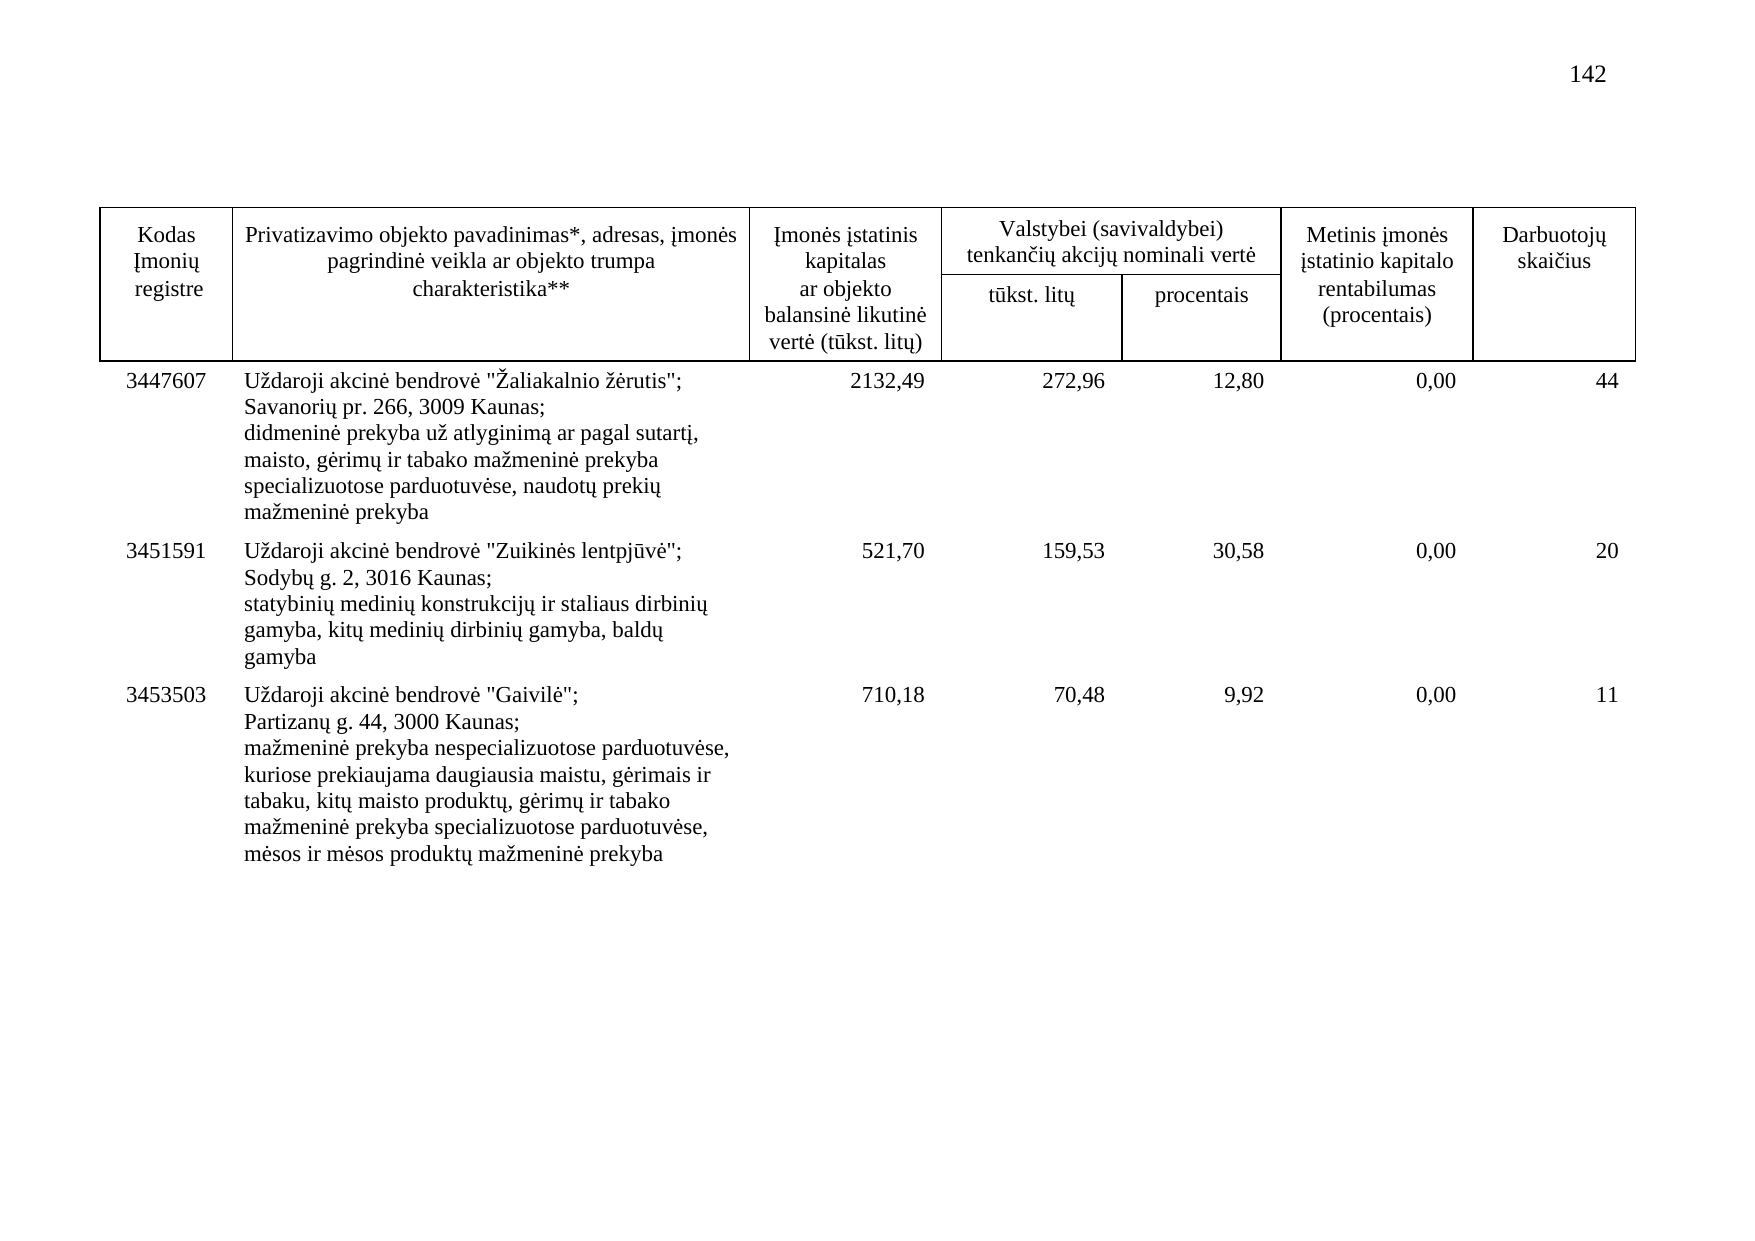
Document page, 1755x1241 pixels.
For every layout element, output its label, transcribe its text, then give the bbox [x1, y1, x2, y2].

table_cell 9,92 [1122, 675, 1281, 872]
table_cell 0,00 [1281, 531, 1473, 675]
table_cell 30,58 [1122, 531, 1281, 675]
table_cell 44 [1473, 362, 1636, 531]
table_cell 272,96 [941, 362, 1122, 531]
table_cell 710,18 [750, 675, 941, 872]
table_cell 11 [1473, 675, 1636, 872]
table_cell 521,70 [750, 531, 941, 675]
table_header Valstybei (savivaldybei) tenkančių akcijų nominali vertė [942, 208, 1280, 273]
table_cell 159,53 [941, 531, 1122, 675]
table_cell procentais [1123, 275, 1280, 360]
table_cell 0,00 [1281, 675, 1473, 872]
table_cell tūkst. litų [942, 275, 1121, 360]
table_cell 3451591 [100, 531, 233, 675]
table_cell 3453503 [100, 675, 233, 872]
table_cell 70,48 [941, 675, 1122, 872]
table_header Metinis įmonės įstatinio kapitalo [1282, 208, 1472, 273]
table_cell Uždaroji akcinė bendrovė "Žaliakalnio žėrutis"; Savanorių pr. 266, 3009 Kaunas; didmeninė prekyba už atlyginimą ar pagal sutartį, maisto, gėrimų ir tabako mažmeninė prekyba specializuotose parduotuvėse, naudotų prekių mažmeninė prekyba [233, 362, 749, 531]
table_cell 12,80 [1122, 362, 1281, 531]
table_cell 20 [1473, 531, 1636, 675]
table_cell 3447607 [100, 362, 233, 531]
table_cell [1474, 274, 1635, 360]
table_header Kodas Įmonių [101, 208, 232, 273]
table_header Įmonės įstatinis kapitalas [750, 208, 941, 273]
table_header Darbuotojų skaičius [1474, 208, 1635, 273]
table_cell registre [101, 274, 232, 360]
table_cell rentabilumas (procentais) [1282, 274, 1472, 360]
table_cell Uždaroji akcinė bendrovė "Zuikinės lentpjūvė"; Sodybų g. 2, 3016 Kaunas; statybinių medinių konstrukcijų ir staliaus dirbinių gamyba, kitų medinių dirbinių gamyba, baldų gamyba [233, 531, 749, 675]
table_cell charakteristika** [233, 274, 749, 360]
table_cell 2132,49 [750, 362, 941, 531]
table_cell 0,00 [1281, 362, 1473, 531]
table_cell ar objekto balansinė likutinė vertė (tūkst. litų) [750, 274, 941, 360]
table_header Privatizavimo objekto pavadinimas*, adresas, įmonės pagrindinė veikla ar objekto trumpa [233, 208, 749, 273]
table_cell Uždaroji akcinė bendrovė "Gaivilė"; Partizanų g. 44, 3000 Kaunas; mažmeninė prekyba nespecializuotose parduotuvėse, kuriose prekiaujama daugiausia maistu, gėrimais ir tabaku, kitų maisto produktų, gėrimų ir tabako mažmeninė prekyba specializuotose parduotuvėse, mėsos ir mėsos produktų mažmeninė prekyba [233, 675, 749, 872]
